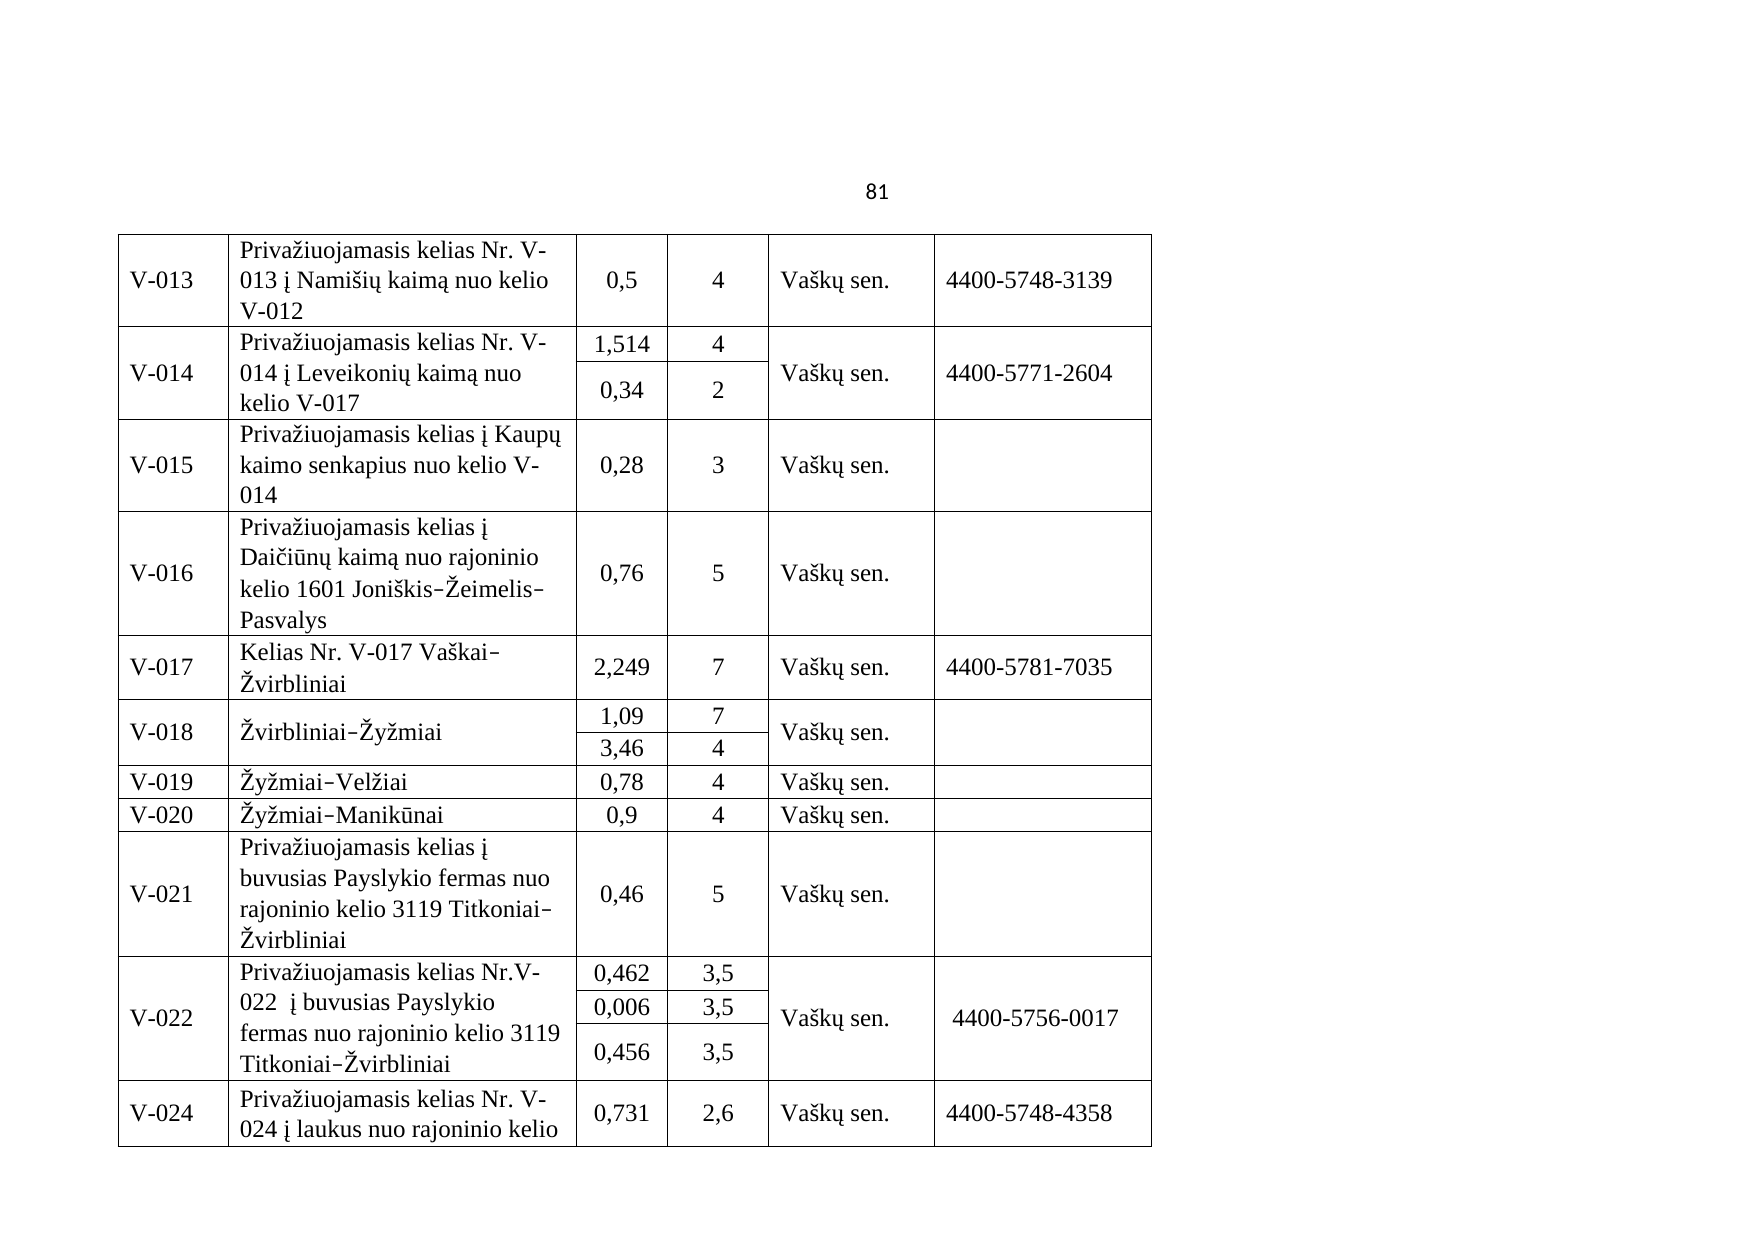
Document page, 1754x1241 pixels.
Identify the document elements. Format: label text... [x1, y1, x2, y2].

table_cell Vaškų sen. [769, 957, 934, 1080]
table_cell V-014 [119, 327, 228, 418]
table_cell 4400-5771-2604 [935, 327, 1151, 418]
table_cell 0,462 [577, 957, 667, 990]
table_cell Žvirbliniai–Žyžmiai [229, 700, 576, 765]
table_cell 0,456 [577, 1024, 667, 1080]
table_cell V-022 [119, 957, 228, 1080]
table_cell 4 [668, 799, 768, 831]
table_cell 4 [668, 327, 768, 361]
table_cell 5 [668, 512, 768, 635]
table_cell 1,514 [577, 327, 667, 361]
table_cell Privažiuojamasis kelias Nr. V-013 į Namišių kaimą nuo kelio V-012 [229, 235, 576, 326]
table_cell V-018 [119, 700, 228, 765]
table_cell Vaškų sen. [769, 420, 934, 511]
table_cell [935, 512, 1151, 635]
table_cell 5 [668, 832, 768, 956]
table_cell 4400-5748-3139 [935, 235, 1151, 326]
table_cell 3,46 [577, 733, 667, 765]
table_cell [935, 832, 1151, 956]
table_cell 0,5 [577, 235, 667, 326]
table_cell 0,28 [577, 420, 667, 511]
table_cell 3,5 [668, 957, 768, 990]
table_cell 0,78 [577, 766, 667, 798]
table_cell 3,5 [668, 991, 768, 1023]
table_cell Vaškų sen. [769, 235, 934, 326]
table_cell 4 [668, 733, 768, 765]
table_cell 3 [668, 420, 768, 511]
table_cell Vaškų sen. [769, 512, 934, 635]
table_cell [935, 799, 1151, 831]
table_cell 0,46 [577, 832, 667, 956]
table_cell 4400-5756-0017 [935, 957, 1151, 1080]
table_cell 2 [668, 362, 768, 418]
table_cell 4400-5781-7035 [935, 636, 1151, 699]
table_cell Vaškų sen. [769, 327, 934, 418]
table_cell 2,249 [577, 636, 667, 699]
table_cell [935, 420, 1151, 511]
table_cell 7 [668, 700, 768, 732]
table_cell [935, 766, 1151, 798]
table_cell Privažiuojamasis kelias Nr. V-024 į laukus nuo rajoninio kelio [229, 1081, 576, 1146]
table_cell 4400-5748-4358 [935, 1081, 1151, 1146]
table_cell V-017 [119, 636, 228, 699]
table_cell 4 [668, 235, 768, 326]
table_cell Vaškų sen. [769, 832, 934, 956]
table_cell 0,9 [577, 799, 667, 831]
table_cell 7 [668, 636, 768, 699]
table_cell 0,006 [577, 991, 667, 1023]
table_cell Privažiuojamasis kelias į Kaupų kaimo senkapius nuo kelio V-014 [229, 420, 576, 511]
table_cell V-020 [119, 799, 228, 831]
table_cell 0,731 [577, 1081, 667, 1146]
table_cell V-013 [119, 235, 228, 326]
table_cell 0,76 [577, 512, 667, 635]
table_cell V-019 [119, 766, 228, 798]
table_cell Vaškų sen. [769, 700, 934, 765]
table_cell Žyžmiai–Velžiai [229, 766, 576, 798]
table_cell Privažiuojamasis kelias į Daičiūnų kaimą nuo rajoninio kelio 1601 Joniškis–Žeimelis–Pasvalys [229, 512, 576, 635]
table_cell 1,09 [577, 700, 667, 732]
table_cell 2,6 [668, 1081, 768, 1146]
table_cell Vaškų sen. [769, 1081, 934, 1146]
table_cell Vaškų sen. [769, 766, 934, 798]
table_cell 0,34 [577, 362, 667, 418]
table_cell Kelias Nr. V-017 Vaškai–Žvirbliniai [229, 636, 576, 699]
table_cell 3,5 [668, 1024, 768, 1080]
table_cell V-024 [119, 1081, 228, 1146]
table_cell 4 [668, 766, 768, 798]
table_cell V-021 [119, 832, 228, 956]
table_cell V-015 [119, 420, 228, 511]
table_cell Žyžmiai–Manikūnai [229, 799, 576, 831]
table_cell Vaškų sen. [769, 799, 934, 831]
table_cell V-016 [119, 512, 228, 635]
table_cell Privažiuojamasis kelias Nr. V-014 į Leveikonių kaimą nuo kelio V-017 [229, 327, 576, 418]
table_cell [935, 700, 1151, 765]
table_cell Privažiuojamasis kelias Nr.V-022 į buvusias Payslykio fermas nuo rajoninio kelio 3119 Titkoniai–Žvirbliniai [229, 957, 576, 1080]
table_cell Vaškų sen. [769, 636, 934, 699]
table_cell Privažiuojamasis kelias į buvusias Payslykio fermas nuo rajoninio kelio 3119 Titkoniai–Žvirbliniai [229, 832, 576, 956]
